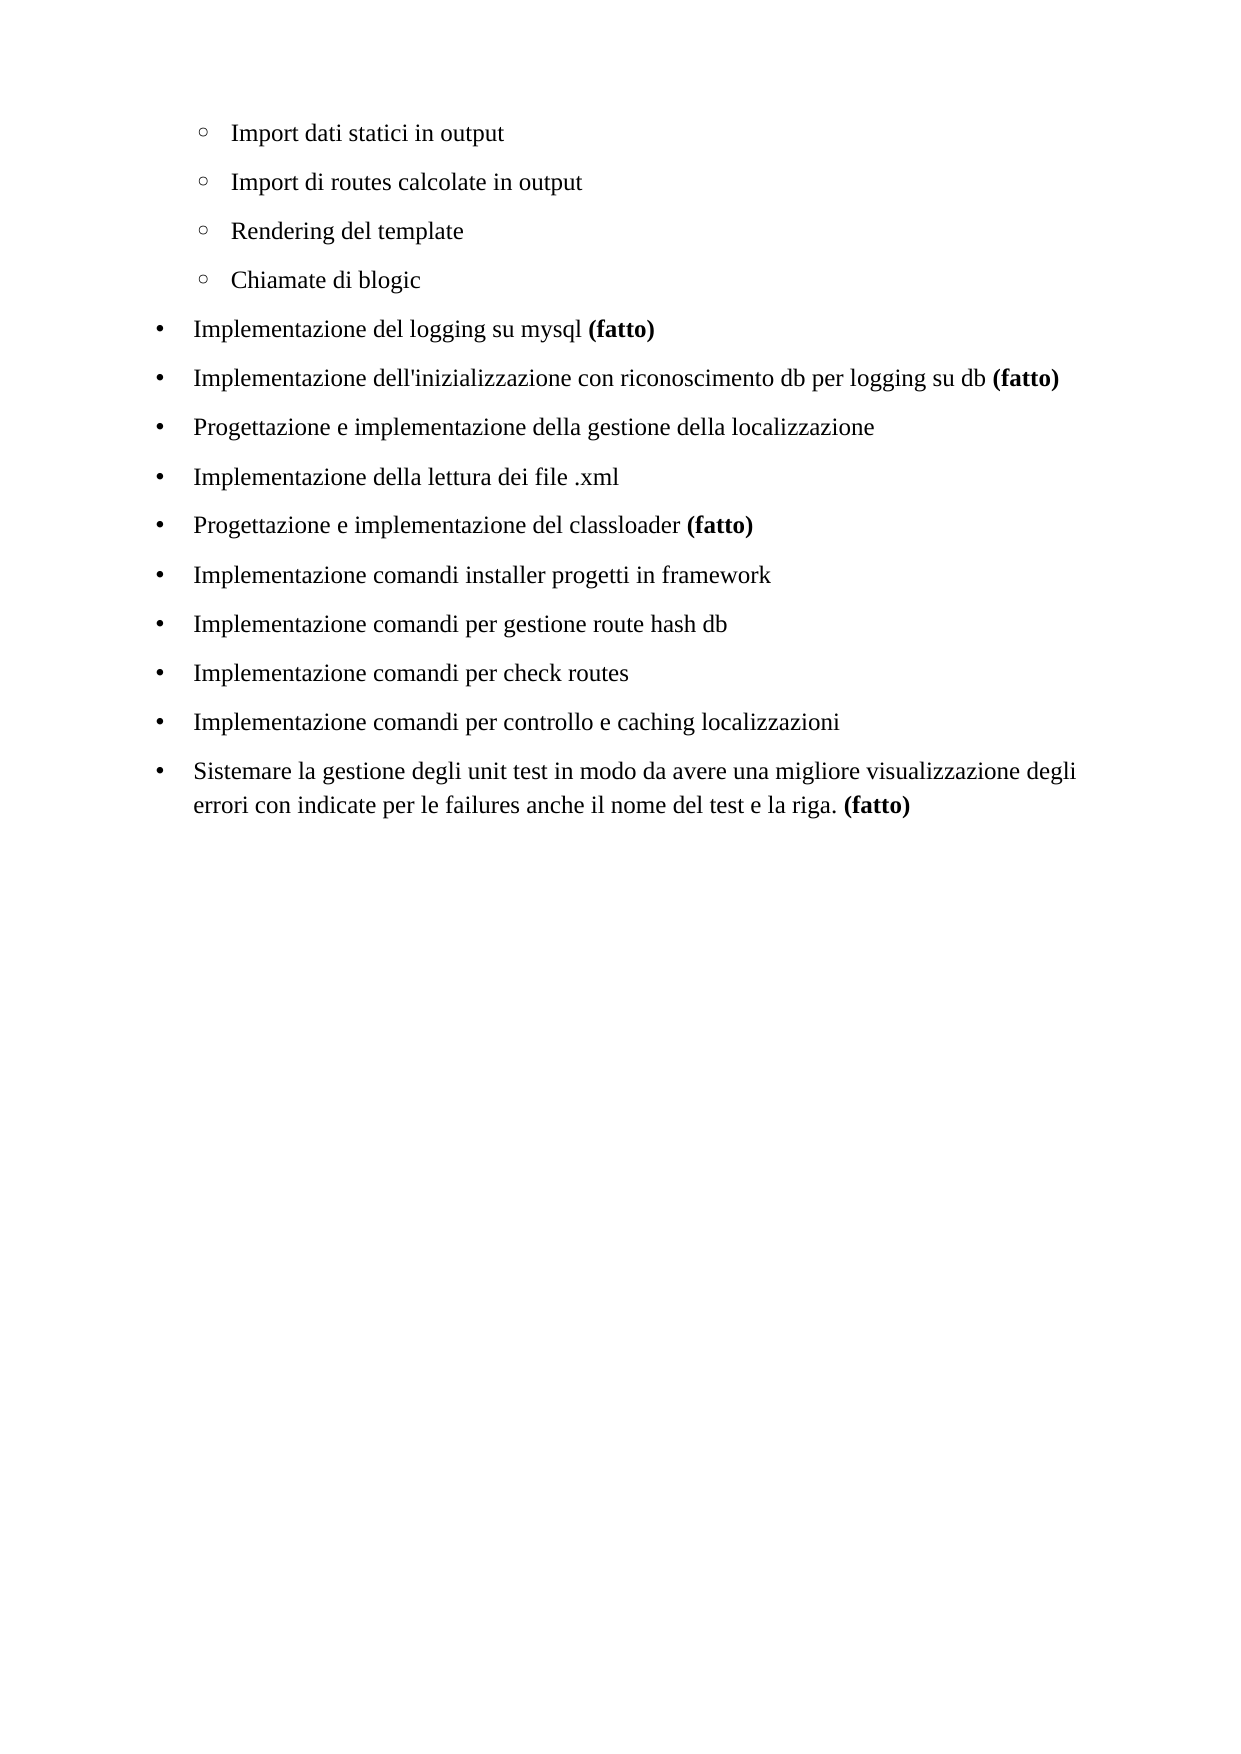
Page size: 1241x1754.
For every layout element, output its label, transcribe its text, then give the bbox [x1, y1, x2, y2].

list Rendering del template [193, 216, 1122, 245]
list Progettazione e implementazione della gestione della localizzazione [156, 412, 1122, 441]
list Implementazione comandi per check routes [156, 658, 1122, 687]
list Sistemare la gestione degli unit test in modo da avere una migliore visualizzazione degli errori con indicate per le failures anche il nome del test e la riga. (fatto) [156, 756, 1122, 819]
list Implementazione comandi installer progetti in framework [156, 560, 1122, 588]
list Import dati statici in output [193, 118, 1122, 147]
list Chiamate di blogic [193, 265, 1122, 294]
list Implementazione della lettura dei file .xml [156, 462, 1122, 490]
list Implementazione dell'inizializzazione con riconoscimento db per logging su db (fatto) [156, 363, 1122, 392]
list Implementazione comandi per gestione route hash db [156, 609, 1122, 637]
list Import di routes calcolate in output [193, 167, 1122, 196]
list Progettazione e implementazione del classloader (fatto) [156, 511, 1122, 539]
list Implementazione del logging su mysql (fatto) [156, 314, 1122, 343]
list Implementazione comandi per controllo e caching localizzazioni [156, 707, 1122, 736]
